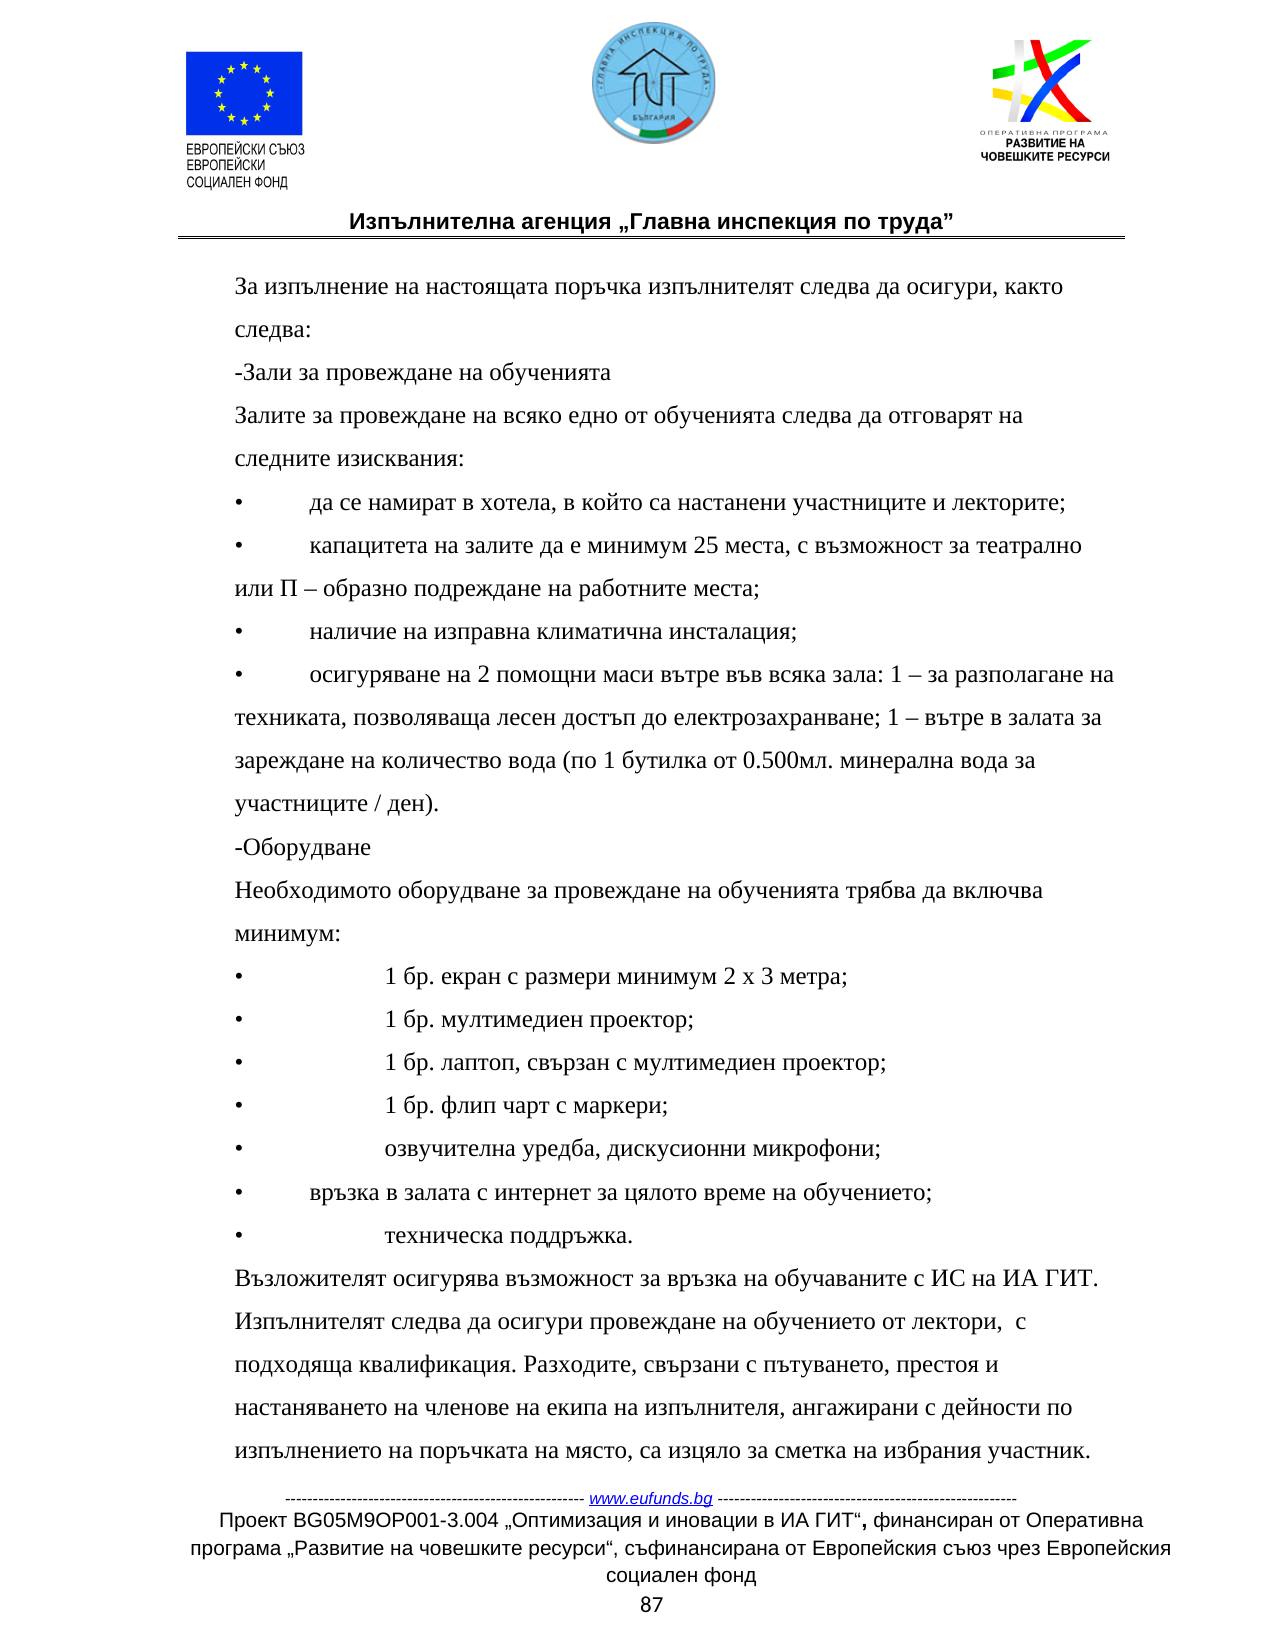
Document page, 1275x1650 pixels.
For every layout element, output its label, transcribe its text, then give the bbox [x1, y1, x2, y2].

text Необходимото оборудване за провеждане на обученията трябва да включва минимум: [234, 875, 1125, 947]
text -Зали за провеждане на обученията [234, 357, 1125, 386]
text • 1 бр. флип чарт с маркери; [234, 1090, 1125, 1119]
text • връзка в залата с интернет за цялото време на обучението; [234, 1177, 1125, 1205]
text Възложителят осигурява възможност за връзка на обучаваните с ИС на ИА ГИТ. [234, 1263, 1125, 1292]
text • наличие на изправна климатична инсталация; [234, 616, 1125, 645]
text • 1 бр. лаптоп, свързан с мултимедиен проектор; [234, 1047, 1125, 1076]
text • да се намират в хотела, в който са настанени участниците и лекторите; [234, 487, 1125, 515]
text Изпълнителят следва да осигури провеждане на обучението от лектори, с подходяща квалификация. Разходите, свързани с пътуването, престоя и настаняването на членове на екипа на изпълнителя, ангажирани с дейности по изпълнението на поръчката на място, са изцяло за сметка на избрания участник. [234, 1306, 1125, 1464]
text • осигуряване на 2 помощни маси вътре във всяка зала: 1 – за разполагане на техниката, позволяваща лесен достъп до електрозахранване; 1 – вътре в залата за зареждане на количество вода (по 1 бутилка от 0.500мл. минерална вода за участниците / ден). [234, 659, 1125, 817]
text • капацитета на залите да е минимум 25 места, с възможност за театрално или П – образно подреждане на работните места; [234, 530, 1125, 602]
text Залите за провеждане на всяко едно от обученията следва да отговарят на следните изисквания: [234, 400, 1125, 472]
text За изпълнение на настоящата поръчка изпълнителят следва да осигури, както следва: [234, 271, 1125, 343]
text • 1 бр. екран с размери минимум 2 х 3 метра; [234, 961, 1125, 990]
text -Оборудване [234, 832, 1125, 860]
text • 1 бр. мултимедиен проектор; [234, 1004, 1125, 1033]
text • техническа поддръжка. [234, 1220, 1125, 1248]
text • озвучителна уредба, дискусионни микрофони; [234, 1133, 1125, 1162]
